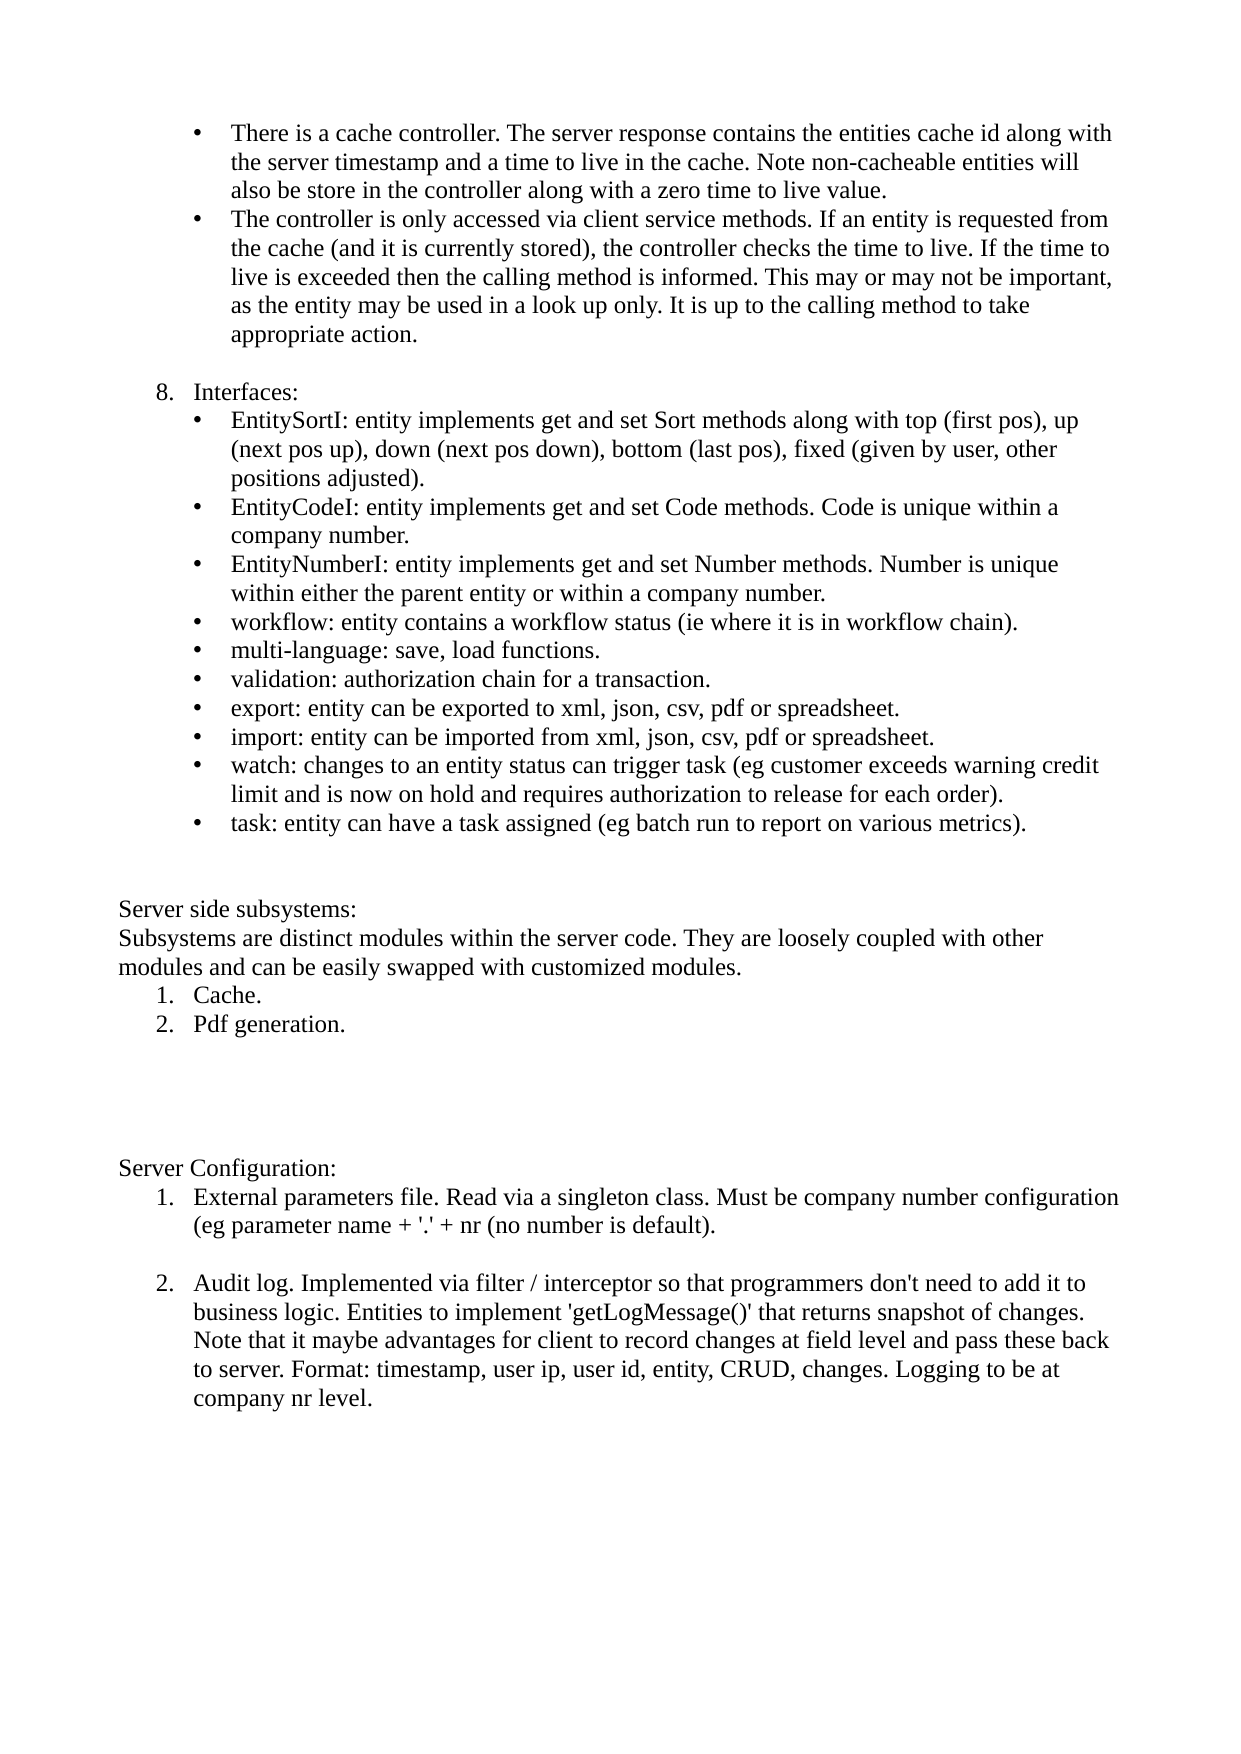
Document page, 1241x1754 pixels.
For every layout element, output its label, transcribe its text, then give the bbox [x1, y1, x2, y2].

list EntityCodeI: entity implements get and set Code methods. Code is unique within a company number. [193, 492, 1122, 549]
list Cache. [156, 981, 1122, 1009]
text Server side subsystems: [118, 894, 1122, 923]
list workflow: entity contains a workflow status (ie where it is in workflow chain). [193, 607, 1122, 636]
list EntitySortI: entity implements get and set Sort methods along with top (first pos), up (next pos up), down (next pos down), bottom (last pos), fixed (given by user, other positions adjusted). [193, 406, 1122, 492]
text Server Configuration: [118, 1153, 1122, 1182]
list task: entity can have a task assigned (eg batch run to report on various metrics). [193, 808, 1122, 837]
list watch: changes to an entity status can trigger task (eg customer exceeds warning credit limit and is now on hold and requires authorization to release for each order). [193, 751, 1122, 808]
list External parameters file. Read via a singleton class. Must be company number configuration (eg parameter name + '.' + nr (no number is default). [156, 1182, 1122, 1268]
list EntityNumberI: entity implements get and set Number methods. Number is unique within either the parent entity or within a company number. [193, 549, 1122, 607]
list validation: authorization chain for a transaction. [193, 664, 1122, 693]
list multi-language: save, load functions. [193, 636, 1122, 664]
list There is a cache controller. The server response contains the entities cache id along with the server timestamp and a time to live in the cache. Note non-cacheable entities will also be store in the controller along with a zero time to live value. [193, 118, 1122, 204]
text Subsystems are distinct modules within the server code. They are loosely coupled with other modules and can be easily swapped with customized modules. [118, 923, 1122, 981]
list export: entity can be exported to xml, json, csv, pdf or spreadsheet. [193, 693, 1122, 722]
list Interfaces: [156, 377, 1122, 406]
list import: entity can be imported from xml, json, csv, pdf or spreadsheet. [193, 722, 1122, 751]
list The controller is only accessed via client service methods. If an entity is requested from the cache (and it is currently stored), the controller checks the time to live. If the time to live is exceeded then the calling method is informed. This may or may not be important, as the entity may be used in a look up only. It is up to the calling method to take appropriate action. [193, 204, 1122, 348]
list Pdf generation. [156, 1009, 1122, 1038]
list Audit log. Implemented via filter / interceptor so that programmers don't need to add it to business logic. Entities to implement 'getLogMessage()' that returns snapshot of changes. Note that it maybe advantages for client to record changes at field level and pass these back to server. Format: timestamp, user ip, user id, entity, CRUD, changes. Logging to be at company nr level. [156, 1268, 1122, 1412]
